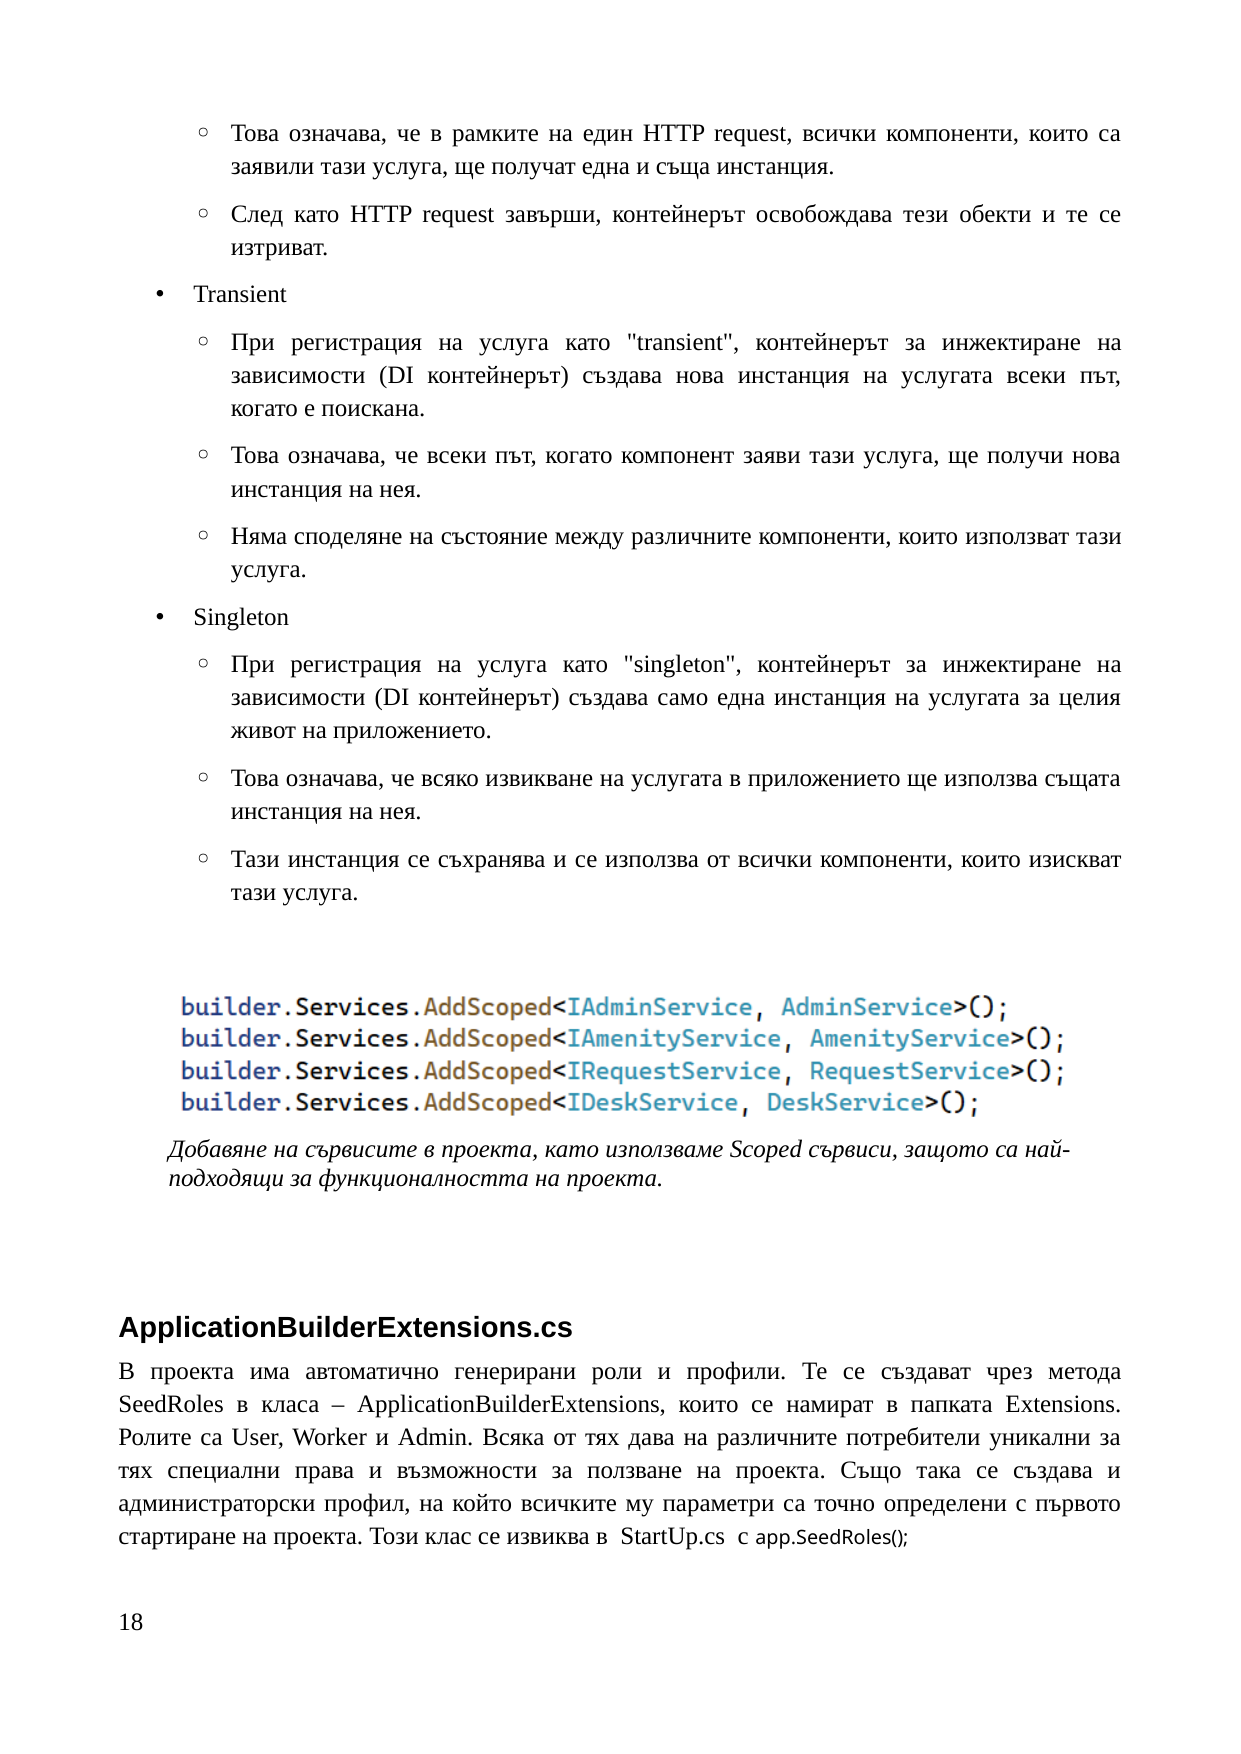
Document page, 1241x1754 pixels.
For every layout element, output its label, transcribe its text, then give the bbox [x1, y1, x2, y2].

list Тази инстанция се съхранява и се използва от всички компоненти, които изискват тази услуга. [193, 844, 1122, 906]
list При регистрация на услуга като "transient", контейнерът за инжектиране на зависимости (DI контейнерът) създава нова инстанция на услугата всеки път, когато е поискана. [193, 327, 1122, 422]
list Това означава, че всяко извикване на услугата в приложението ще използва същата инстанция на нея. [193, 763, 1122, 825]
picture [168, 984, 1073, 1122]
list Това означава, че всеки път, когато компонент заяви тази услуга, ще получи нова инстанция на нея. [193, 441, 1122, 502]
list Singleton [156, 602, 1122, 631]
list Няма споделяне на състояние между различните компоненти, които използват тази услуга. [193, 521, 1122, 583]
list При регистрация на услуга като "singleton", контейнерът за инжектиране на зависимости (DI контейнерът) създава само една инстанция на услугата за целия живот на приложението. [193, 649, 1122, 744]
list След като HTTP request завърши, контейнерът освобождава тези обекти и те се изтриват. [193, 199, 1122, 261]
text Добавяне на сървисите в проекта, като използваме Scoped сървиси, защото са най-подходящи за функционалността на проекта. [168, 1122, 1072, 1192]
list Transient [156, 279, 1122, 308]
subtitle ApplicationBuilderExtensions.cs [118, 1310, 1122, 1344]
text В проекта има автоматично генерирани роли и профили. Те се създават чрез метода SeedRoles в класа – ApplicationBuilderExtensions, които се намират в папката Extensions. Ролите са User, Worker и Admin. Всяка от тях дава на различните потребители уникални за тях специални права и възможности за ползване на проекта. Също така се създава и администраторски профил, на който всичките му параметри са точно определени с първото стартиране на проекта. Този клас се извиква в StartUp.cs с app.SeedRoles(); [118, 1356, 1122, 1551]
list Това означава, че в рамките на един HTTP request, всички компоненти, които са заявили тази услуга, ще получат една и съща инстанция. [193, 118, 1122, 180]
